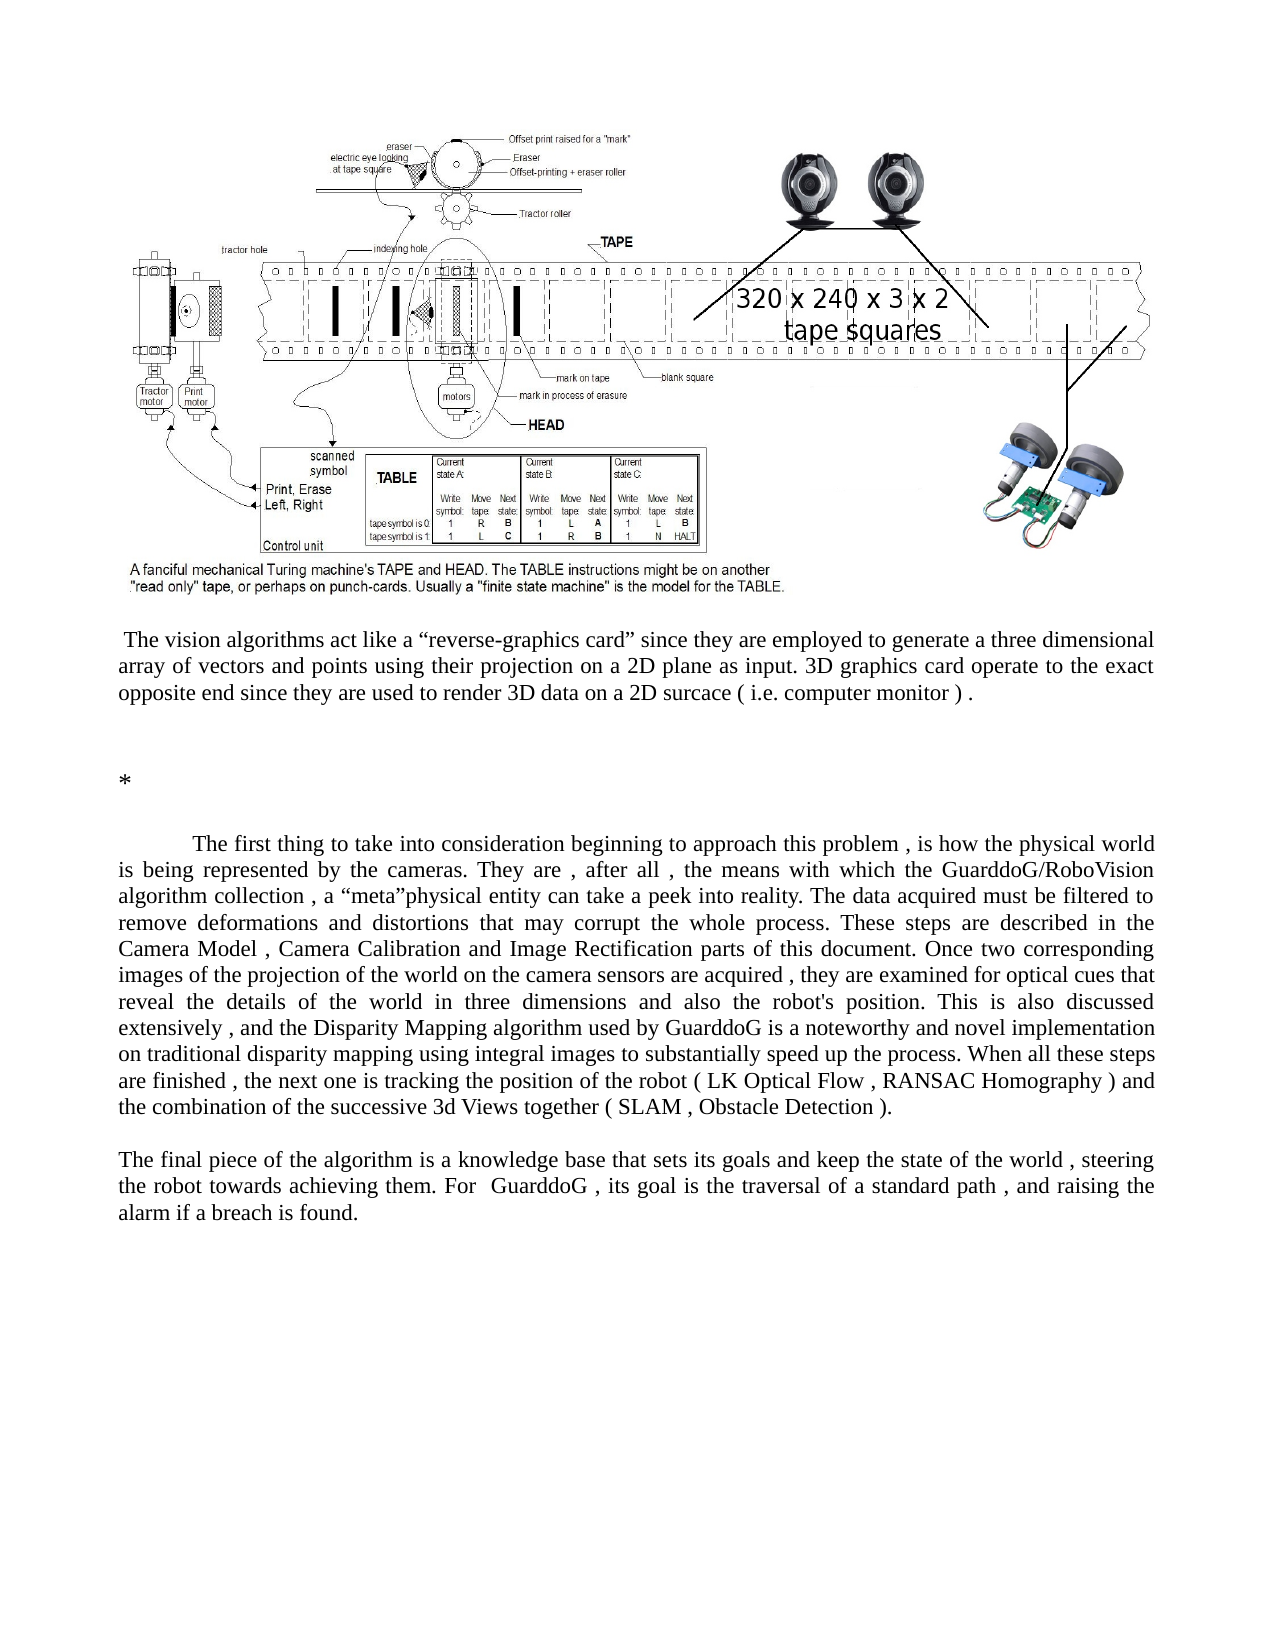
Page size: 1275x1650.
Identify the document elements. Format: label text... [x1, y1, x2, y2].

picture [122, 129, 1153, 595]
text The vision algorithms act like a “reverse-graphics card” since they are employed to generate a three dimensional array of vectors and points using their projection on a 2D plane as input. 3D graphics card operate to the exact opposite end since they are used to render 3D data on a 2D surcace ( i.e. computer monitor ) . [118, 626, 1157, 705]
text The final piece of the algorithm is a knowledge base that sets its goals and keep the state of the world , steering the robot towards achieving them. For GuarddoG , its goal is the traversal of a standard path , and raising the alarm if a breach is found. [118, 1146, 1157, 1225]
text * [118, 767, 1157, 798]
text The first thing to take into consideration beginning to approach this problem , is how the physical world is being represented by the cameras. They are , after all , the means with which the GuarddoG/RoboVision algorithm collection , a “meta”physical entity can take a peek into reality. The data acquired must be filtered to remove deformations and distortions that may corrupt the whole process. These steps are described in the Camera Model , Camera Calibration and Image Rectification parts of this document. Once two corresponding images of the projection of the world on the camera sensors are acquired , they are examined for optical cues that reveal the details of the world in three dimensions and also the robot's position. This is also discussed extensively , and the Disparity Mapping algorithm used by GuarddoG is a noteworthy and novel implementation on traditional disparity mapping using integral images to substantially speed up the process. When all these steps are finished , the next one is tracking the position of the robot ( LK Optical Flow , RANSAC Homography ) and the combination of the successive 3d Views together ( SLAM , Obstacle Detection ). [118, 829, 1157, 1119]
